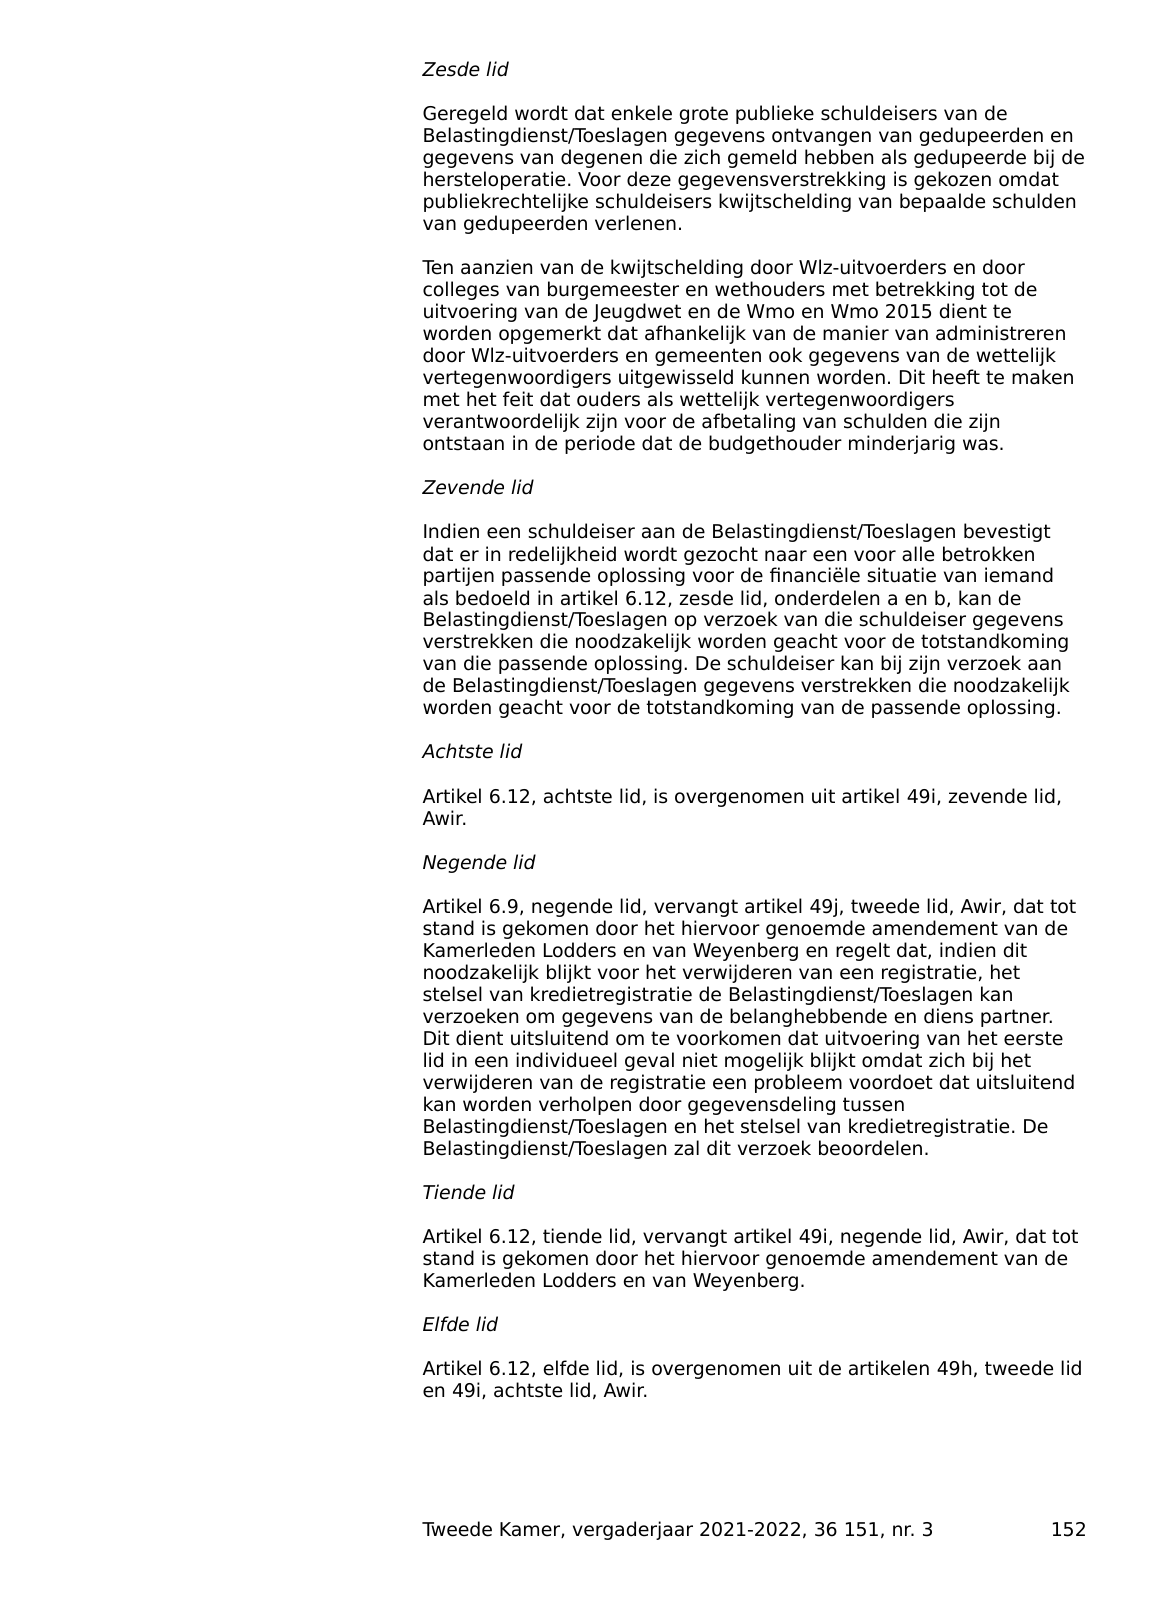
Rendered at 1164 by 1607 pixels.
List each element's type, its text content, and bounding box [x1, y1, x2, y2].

subtitle Elfde lid [422, 1314, 1087, 1336]
text Artikel 6.12, tiende lid, vervangt artikel 49i, negende lid, Awir, dat tot stand is gekomen door het hiervoor genoemde amendement van de Kamerleden Lodders en van Weyenberg. [422, 1226, 1087, 1292]
subtitle Achtste lid [422, 741, 1087, 763]
text Artikel 6.9, negende lid, vervangt artikel 49j, tweede lid, Awir, dat tot stand is gekomen door het hiervoor genoemde amendement van de Kamerleden Lodders en van Weyenberg en regelt dat, indien dit noodzakelijk blijkt voor het verwijderen van een registratie, het stelsel van kredietregistratie de Belastingdienst/Toeslagen kan verzoeken om gegevens van de belanghebbende en diens partner. Dit dient uitsluitend om te voorkomen dat uitvoering van het eerste lid in een individueel geval niet mogelijk blijkt omdat zich bij het verwijderen van de registratie een probleem voordoet dat uitsluitend kan worden verholpen door gegevensdeling tussen Belastingdienst/Toeslagen en het stelsel van kredietregistratie. De Belastingdienst/Toeslagen zal dit verzoek beoordelen. [422, 896, 1087, 1160]
text Artikel 6.12, achtste lid, is overgenomen uit artikel 49i, zevende lid, Awir. [422, 786, 1087, 829]
text Geregeld wordt dat enkele grote publieke schuldeisers van de Belastingdienst/Toeslagen gegevens ontvangen van gedupeerden en gegevens van degenen die zich gemeld hebben als gedupeerde bij de hersteloperatie. Voor deze gegevensverstrekking is gekozen omdat publiekrechtelijke schuldeisers kwijtschelding van bepaalde schulden van gedupeerden verlenen. [422, 103, 1087, 235]
text Ten aanzien van de kwijtschelding door Wlz-uitvoerders en door colleges van burgemeester en wethouders met betrekking tot de uitvoering van de Jeugdwet en de Wmo en Wmo 2015 dient te worden opgemerkt dat afhankelijk van de manier van administreren door Wlz-uitvoerders en gemeenten ook gegevens van de wettelijk vertegenwoordigers uitgewisseld kunnen worden. Dit heeft te maken met het feit dat ouders als wettelijk vertegenwoordigers verantwoordelijk zijn voor de afbetaling van schulden die zijn ontstaan in de periode dat de budgethouder minderjarig was. [422, 257, 1087, 455]
subtitle Zesde lid [422, 59, 1087, 81]
subtitle Zevende lid [422, 477, 1087, 499]
subtitle Negende lid [422, 852, 1087, 874]
subtitle Tiende lid [422, 1182, 1087, 1204]
text Indien een schuldeiser aan de Belastingdienst/Toeslagen bevestigt dat er in redelijkheid wordt gezocht naar een voor alle betrokken partijen passende oplossing voor de financiële situatie van iemand als bedoeld in artikel 6.12, zesde lid, onderdelen a en b, kan de Belastingdienst/Toeslagen op verzoek van die schuldeiser gegevens verstrekken die noodzakelijk worden geacht voor de totstandkoming van die passende oplossing. De schuldeiser kan bij zijn verzoek aan de Belastingdienst/Toeslagen gegevens verstrekken die noodzakelijk worden geacht voor de totstandkoming van de passende oplossing. [422, 521, 1087, 719]
text Artikel 6.12, elfde lid, is overgenomen uit de artikelen 49h, tweede lid en 49i, achtste lid, Awir. [422, 1358, 1087, 1402]
